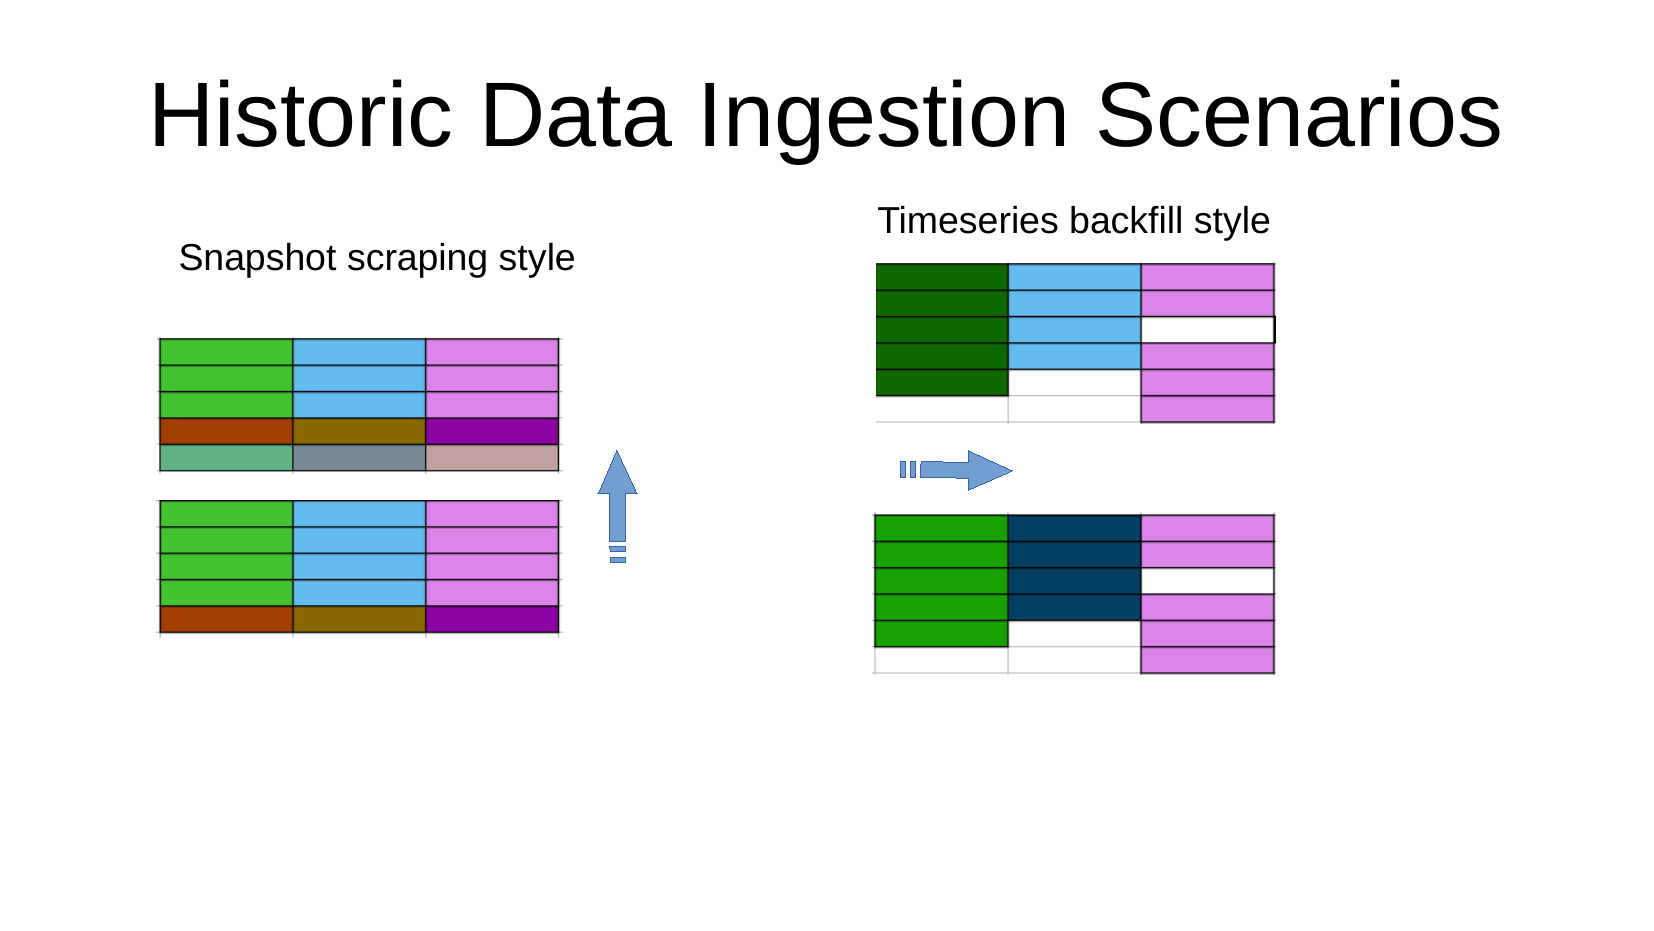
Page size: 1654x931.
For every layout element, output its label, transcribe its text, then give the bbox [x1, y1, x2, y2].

picture [156, 500, 563, 638]
picture [872, 512, 1276, 676]
text_box Timeseries backfill style [862, 192, 1351, 250]
picture [876, 262, 1276, 424]
title Historic Data Ingestion Scenarios [82, 37, 1571, 193]
text_box [609, 546, 626, 552]
text_box [610, 557, 626, 563]
text_box [900, 461, 906, 478]
picture [157, 337, 563, 474]
text_box [597, 450, 638, 542]
text_box [920, 450, 1013, 491]
text_box [910, 461, 916, 478]
text_box Snapshot scraping style [163, 228, 652, 286]
